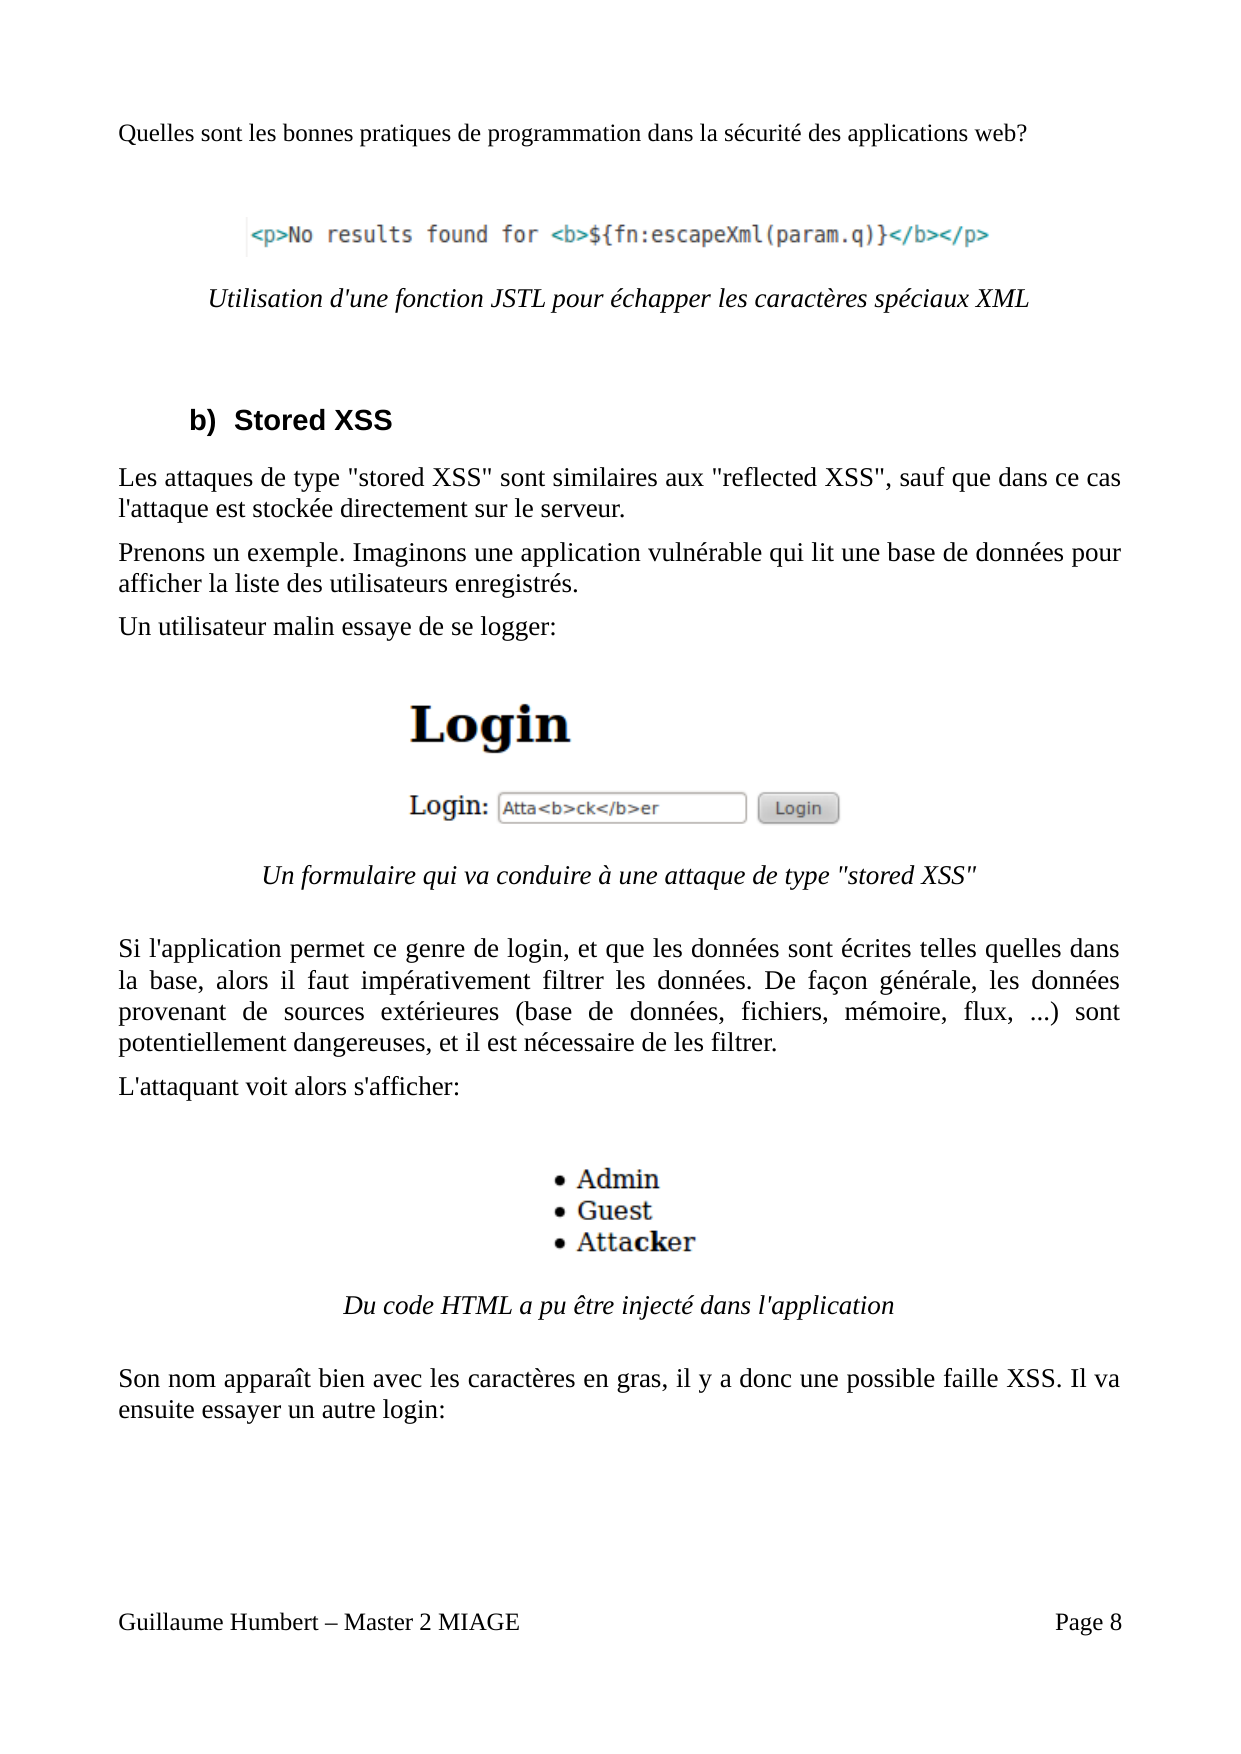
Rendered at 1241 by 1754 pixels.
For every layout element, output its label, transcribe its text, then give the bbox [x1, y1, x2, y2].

text Du code HTML a pu être injecté dans l'application [118, 1289, 1122, 1320]
text Les attaques de type "stored XSS" sont similaires aux "reflected XSS", sauf que dans ce cas l'attaque est stockée directement sur le serveur. [118, 461, 1122, 523]
text Prenons un exemple. Imaginons une application vulnérable qui lit une base de données pour afficher la liste des utilisateurs enregistrés. [118, 536, 1122, 598]
text Un formulaire qui va conduire à une attaque de type "stored XSS" [118, 859, 1122, 891]
picture [527, 1154, 713, 1264]
text Un utilisateur malin essaye de se logger: [118, 611, 1122, 642]
picture [240, 217, 1000, 257]
subtitle Stored XSS [189, 403, 1122, 437]
text Son nom apparaît bien avec les caractères en gras, il y a donc une possible faille XSS. Il va ensuite essayer un autre login: [118, 1362, 1122, 1424]
text Utilisation d'une fonction JSTL pour échapper les caractères spéciaux XML [118, 282, 1122, 313]
picture [381, 695, 860, 835]
text L'attaquant voit alors s'afficher: [118, 1070, 1122, 1101]
text Si l'application permet ce genre de login, et que les données sont écrites telles quelles dans la base, alors il faut impérativement filtrer les données. De façon générale, les données provenant de sources extérieures (base de données, fichiers, mémoire, flux, ...) sont potentiellement dangereuses, et il est nécessaire de les filtrer. [118, 933, 1122, 1057]
